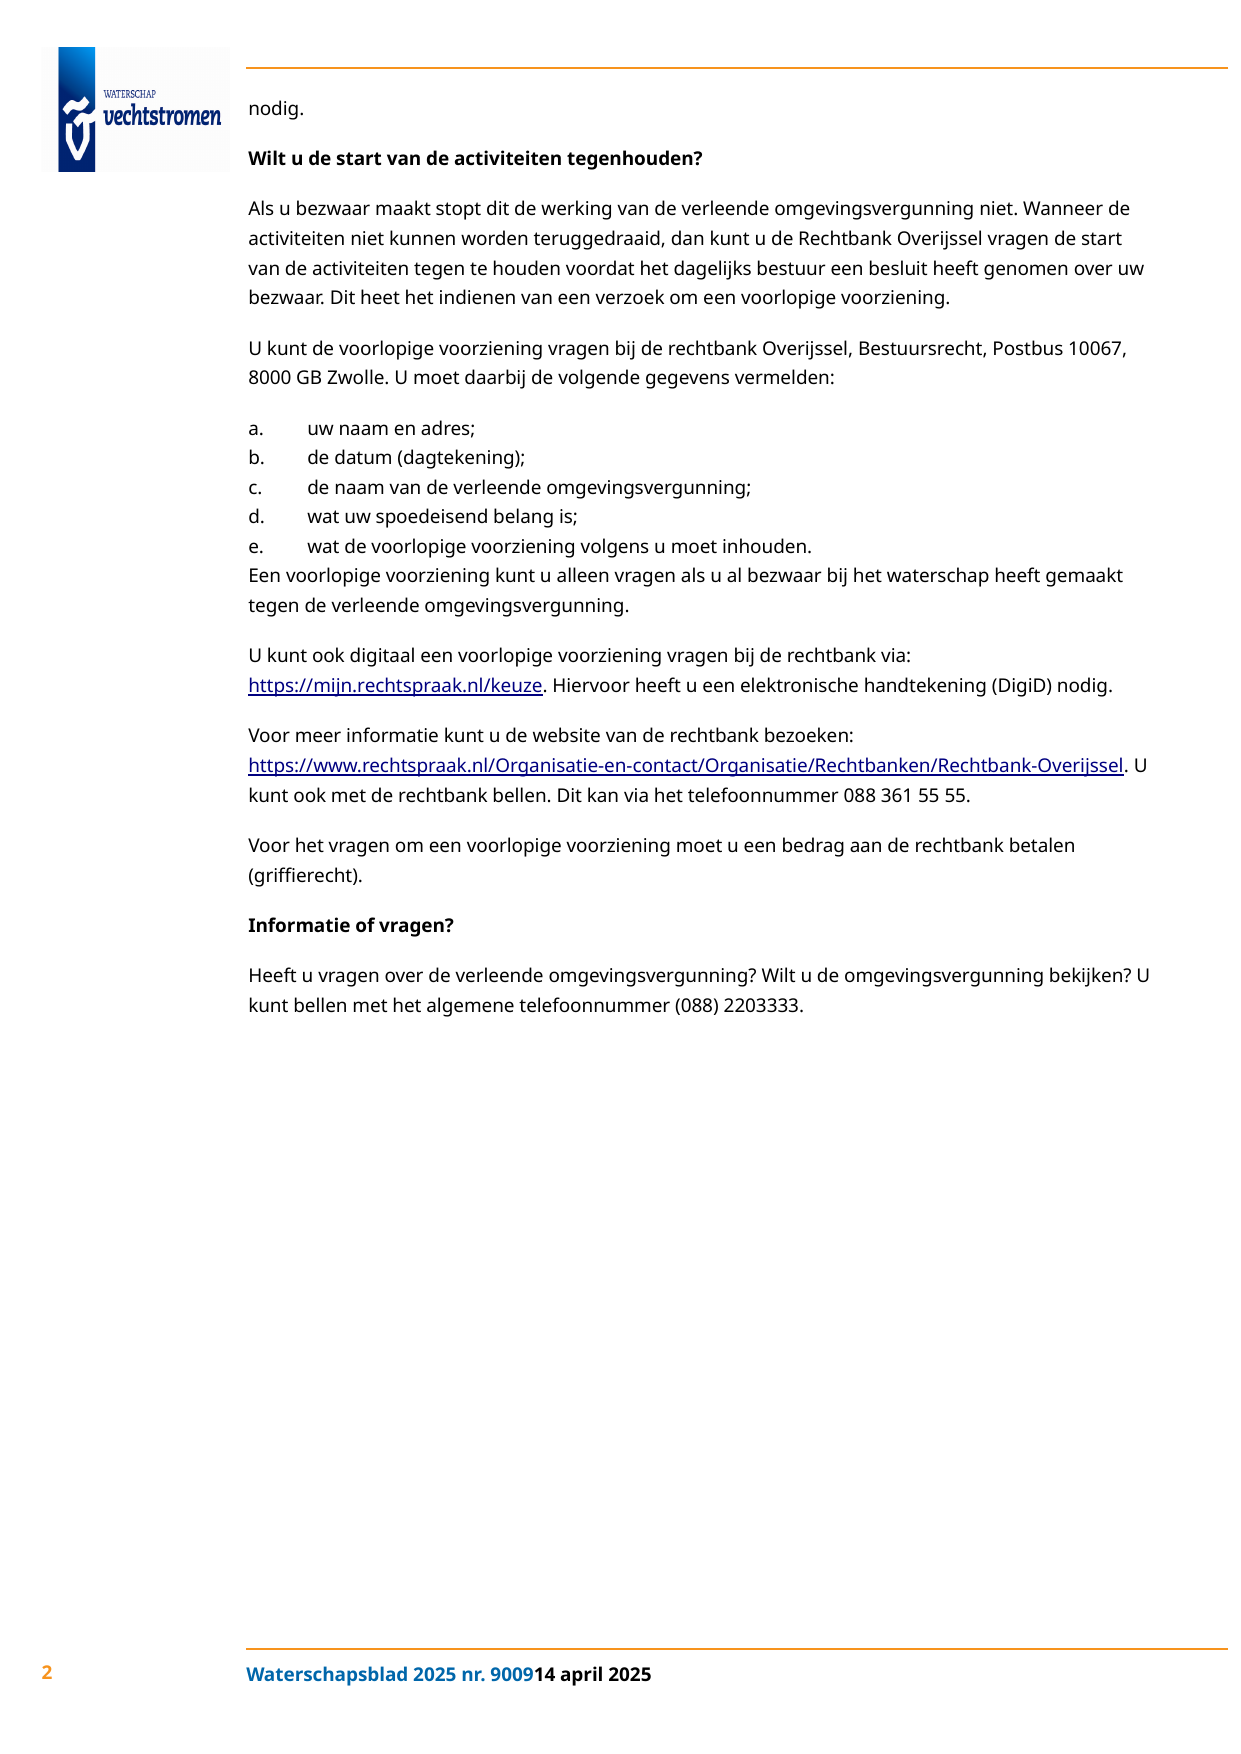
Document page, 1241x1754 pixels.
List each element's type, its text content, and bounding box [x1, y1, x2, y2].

text nodig. [248, 95, 1152, 121]
text Als u bezwaar maakt stopt dit de werking van de verleende omgevingsvergunning niet. Wanneer de activiteiten niet kunnen worden teruggedraaid, dan kunt u de Rechtbank Overijssel vragen de start van de activiteiten tegen te houden voordat het dagelijks bestuur een besluit heeft genomen over uw bezwaar. Dit heet het indienen van een verzoek om een voorlopige voorziening. [248, 196, 1152, 310]
list wat uw spoedeisend belang is; [248, 503, 1152, 529]
text Informatie of vragen? [248, 912, 1152, 938]
text Wilt u de start van de activiteiten tegenhouden? [248, 145, 1152, 171]
text Heeft u vragen over de verleende omgevingsvergunning? Wilt u de omgevingsvergunning bekijken? U kunt bellen met het algemene telefoonnummer (088) 2203333. [248, 963, 1152, 1018]
text Voor meer informatie kunt u de website van de rechtbank bezoeken: https://www.rechtspraak.nl/Organisatie-en-contact/Organisatie/Rechtbanken/Rechtbank-Overijssel. U kunt ook met de rechtbank bellen. Dit kan via het telefoonnummer 088 361 55 55. [248, 723, 1152, 808]
text Een voorlopige voorziening kunt u alleen vragen als u al bezwaar bij het waterschap heeft gemaakt tegen de verleende omgevingsvergunning. [248, 563, 1152, 618]
text U kunt ook digitaal een voorlopige voorziening vragen bij de rechtbank via: https://mijn.rechtspraak.nl/keuze. Hiervoor heeft u een elektronische handtekening (DigiD) nodig. [248, 643, 1152, 698]
list wat de voorlopige voorziening volgens u moet inhouden. [248, 533, 1152, 559]
picture [41, 47, 231, 172]
text U kunt de voorlopige voorziening vragen bij de rechtbank Overijssel, Bestuursrecht, Postbus 10067, 8000 GB Zwolle. U moet daarbij de volgende gegevens vermelden: [248, 335, 1152, 390]
list de datum (dagtekening); [248, 444, 1152, 470]
list uw naam en adres; [248, 415, 1152, 441]
list de naam van de verleende omgevingsvergunning; [248, 474, 1152, 500]
text Voor het vragen om een voorlopige voorziening moet u een bedrag aan de rechtbank betalen (griffierecht). [248, 832, 1152, 888]
